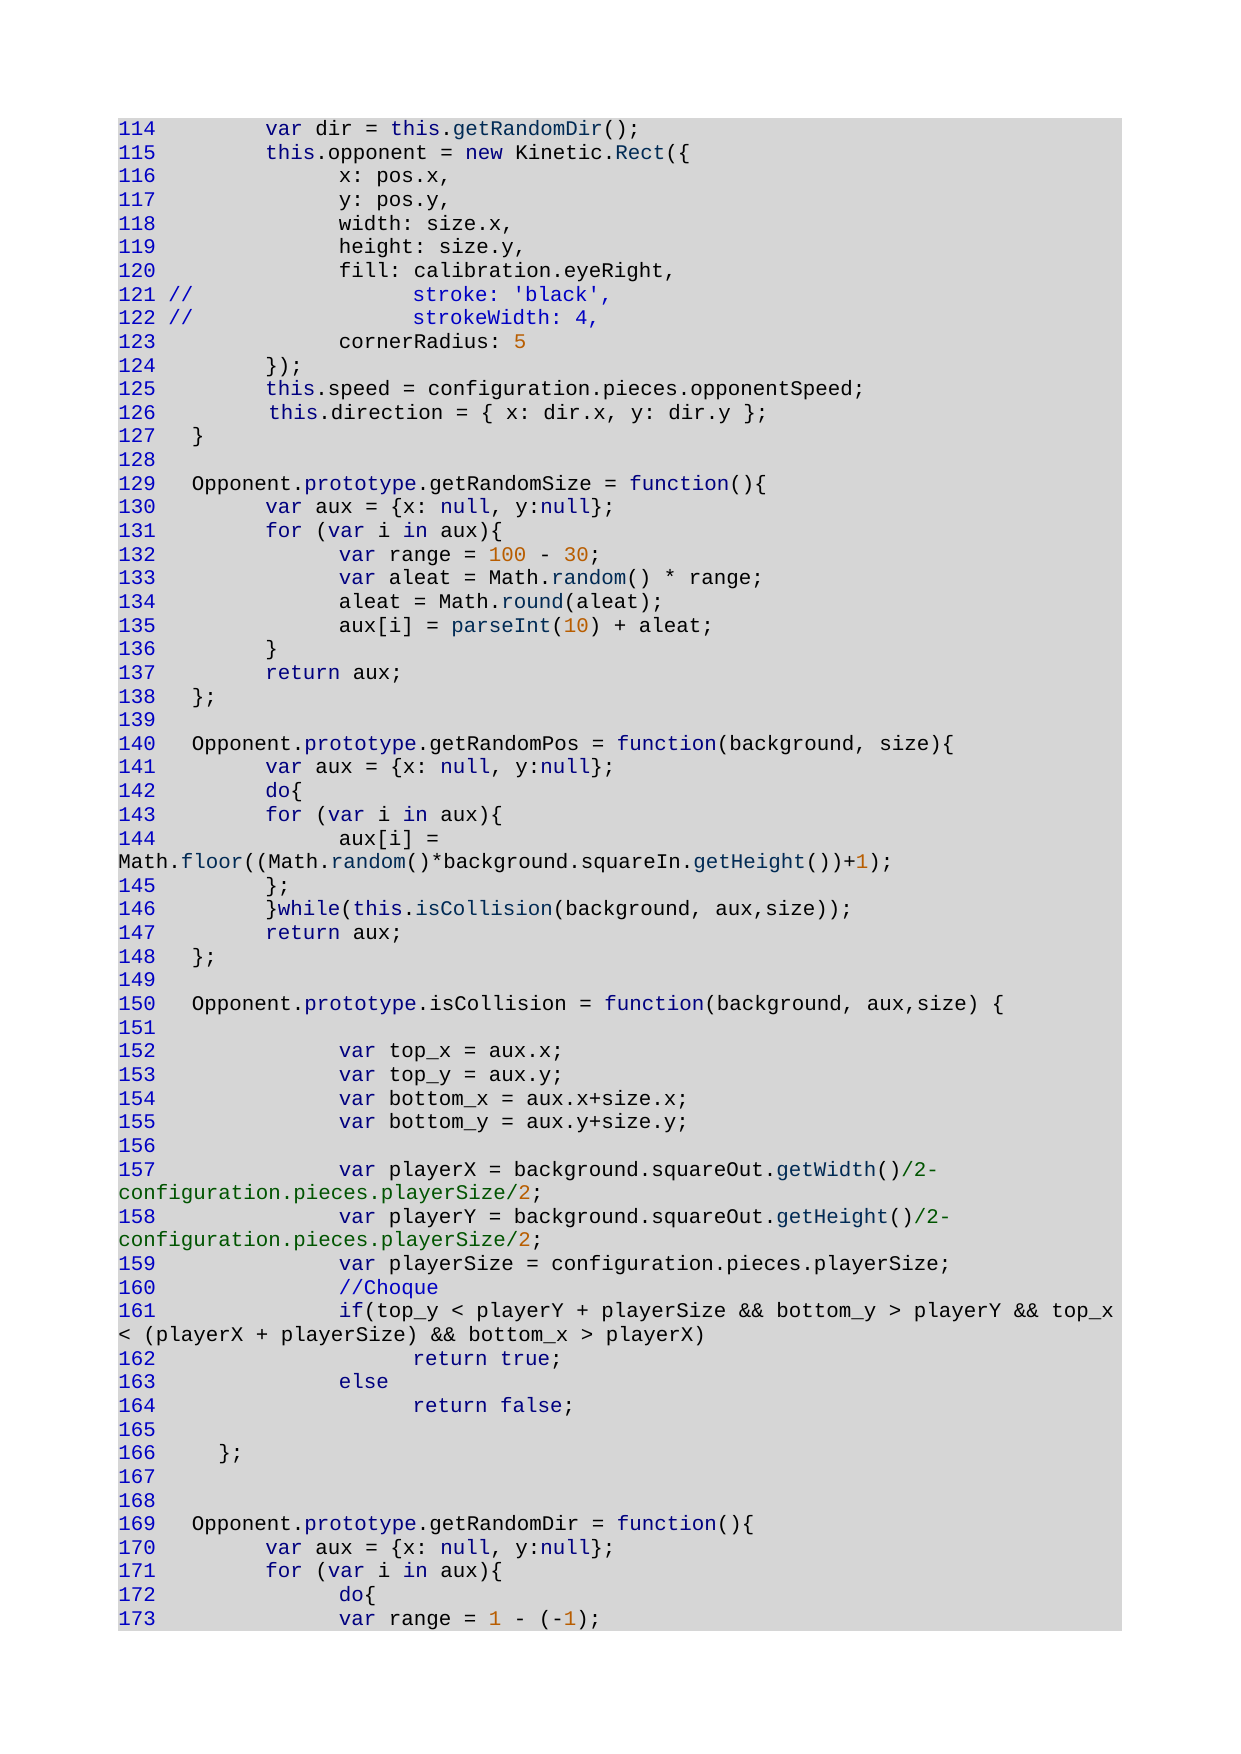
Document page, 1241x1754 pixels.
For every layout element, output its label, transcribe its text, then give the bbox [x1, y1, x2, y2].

text 147 return aux; [118, 922, 1122, 946]
text 167 [118, 1466, 1122, 1489]
text 160 //Choque [118, 1277, 1122, 1300]
text 118 width: size.x, [118, 213, 1122, 236]
text 135 aux[i] = parseInt(10) + aleat; [118, 615, 1122, 638]
text 129 Opponent.prototype.getRandomSize = function(){ [118, 473, 1122, 496]
text 140 Opponent.prototype.getRandomPos = function(background, size){ [118, 733, 1122, 757]
text 145 }; [118, 875, 1122, 898]
text 144 aux[i] = Math.floor((Math.random()*background.squareIn.getHeight())+1); [118, 827, 1122, 875]
text 158 var playerY = background.squareOut.getHeight()/2-configuration.pieces.playerSize/2; [118, 1206, 1122, 1253]
text 154 var bottom_x = aux.x+size.x; [118, 1088, 1122, 1111]
text 127 } [118, 426, 1122, 449]
text 159 var playerSize = configuration.pieces.playerSize; [118, 1253, 1122, 1277]
text 169 Opponent.prototype.getRandomDir = function(){ [118, 1513, 1122, 1537]
text 150 Opponent.prototype.isCollision = function(background, aux,size) { [118, 993, 1122, 1017]
text 172 do{ [118, 1584, 1122, 1608]
text 115 this.opponent = new Kinetic.Rect({ [118, 142, 1122, 165]
text 119 height: size.y, [118, 236, 1122, 260]
text 143 for (var i in aux){ [118, 804, 1122, 827]
text 173 var range = 1 - (-1); [118, 1608, 1122, 1631]
text 153 var top_y = aux.y; [118, 1064, 1122, 1088]
text 155 var bottom_y = aux.y+size.y; [118, 1111, 1122, 1135]
text 165 [118, 1419, 1122, 1442]
text 126 this.direction = { x: dir.x, y: dir.y }; [118, 402, 1122, 426]
text 120 fill: calibration.eyeRight, [118, 260, 1122, 284]
text 130 var aux = {x: null, y:null}; [118, 496, 1122, 520]
text 152 var top_x = aux.x; [118, 1040, 1122, 1064]
text 157 var playerX = background.squareOut.getWidth()/2-configuration.pieces.playerSize/2; [118, 1158, 1122, 1206]
text 134 aleat = Math.round(aleat); [118, 591, 1122, 615]
text 121 // stroke: 'black', [118, 284, 1122, 307]
text 117 y: pos.y, [118, 189, 1122, 213]
text 138 }; [118, 686, 1122, 709]
text 166 }; [118, 1442, 1122, 1466]
text 114 var dir = this.getRandomDir(); [118, 118, 1122, 142]
text 149 [118, 969, 1122, 993]
text 142 do{ [118, 780, 1122, 804]
text 156 [118, 1135, 1122, 1158]
text 116 x: pos.x, [118, 165, 1122, 189]
text 151 [118, 1017, 1122, 1040]
text 128 [118, 449, 1122, 473]
text 125 this.speed = configuration.pieces.opponentSpeed; [118, 378, 1122, 402]
text 164 return false; [118, 1395, 1122, 1419]
text 131 for (var i in aux){ [118, 520, 1122, 544]
text 124 }); [118, 354, 1122, 378]
text 137 return aux; [118, 662, 1122, 686]
text 146 }while(this.isCollision(background, aux,size)); [118, 898, 1122, 922]
text 123 cornerRadius: 5 [118, 331, 1122, 354]
text 161 if(top_y < playerY + playerSize && bottom_y > playerY && top_x < (playerX + playerSize) && bottom_x > playerX) [118, 1300, 1122, 1348]
text 132 var range = 100 - 30; [118, 544, 1122, 567]
text 139 [118, 709, 1122, 733]
text 133 var aleat = Math.random() * range; [118, 567, 1122, 591]
text 148 }; [118, 946, 1122, 969]
text 163 else [118, 1371, 1122, 1395]
text 136 } [118, 638, 1122, 662]
text 162 return true; [118, 1348, 1122, 1371]
text 141 var aux = {x: null, y:null}; [118, 757, 1122, 780]
text 122 // strokeWidth: 4, [118, 307, 1122, 331]
text 171 for (var i in aux){ [118, 1561, 1122, 1584]
text 170 var aux = {x: null, y:null}; [118, 1537, 1122, 1561]
text 168 [118, 1489, 1122, 1513]
